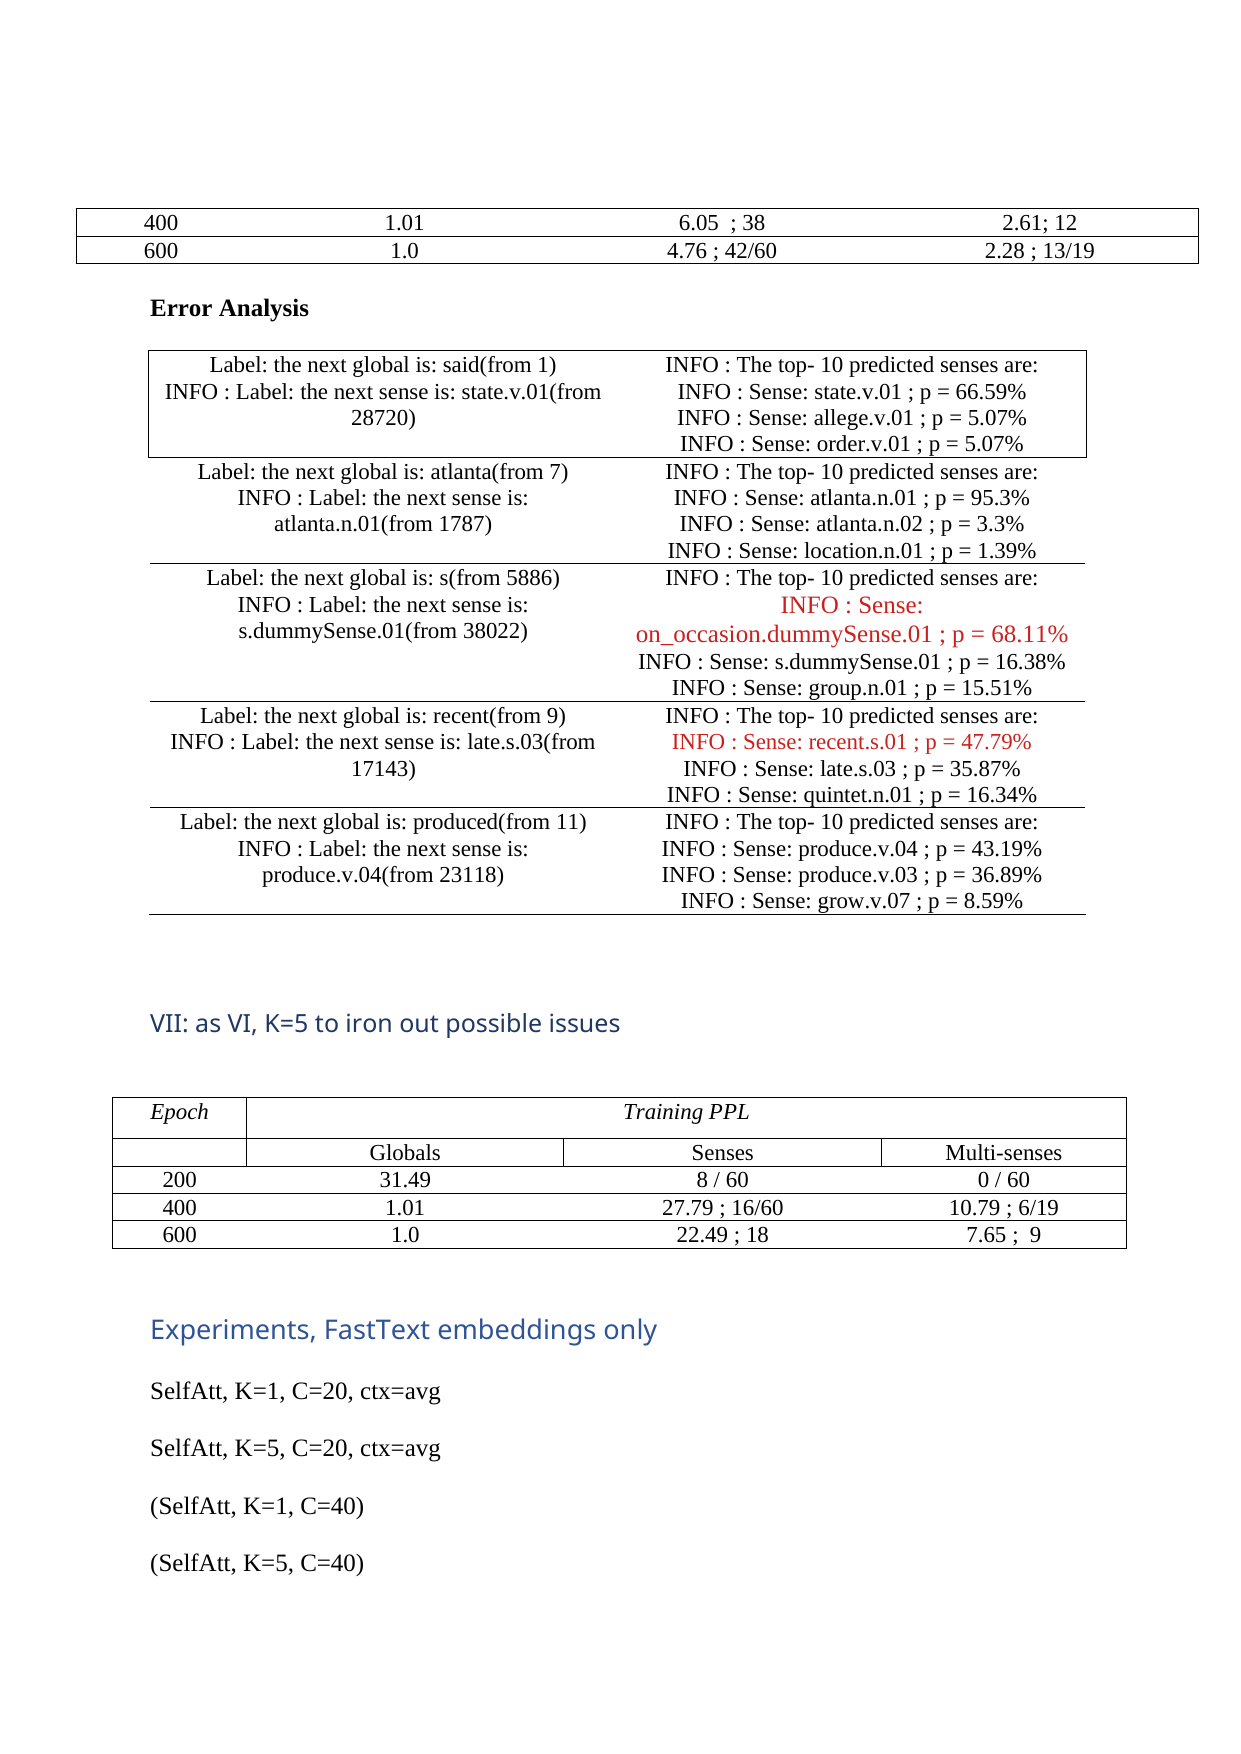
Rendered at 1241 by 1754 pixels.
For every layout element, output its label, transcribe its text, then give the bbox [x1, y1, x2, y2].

text Error Analysis [150, 293, 1090, 322]
table_cell 1.0 [246, 1221, 564, 1248]
table_cell Multi-senses [882, 1139, 1126, 1166]
table_cell 200 [113, 1167, 246, 1193]
table_cell 400 [77, 209, 246, 236]
table_cell 22.49 ; 18 [564, 1221, 881, 1248]
table_cell Label: the next global is: recent(from 9) INFO : Label: the next sense is: late.s.03(from 17143) [149, 702, 617, 807]
table_cell Label: the next global is: atlanta(from 7) INFO : Label: the next sense is: atlanta.n.01(from 1787) [149, 458, 617, 563]
table_header Training PPL [247, 1098, 1126, 1138]
text (SelfAtt, K=1, C=40) [150, 1491, 1090, 1520]
table_header INFO : The top- 10 predicted senses are: INFO : Sense: state.v.01 ; p = 66.59% INFO : Sense: allege.v.01 ; p = 5.07% INFO : Sense: order.v.01 ; p = 5.07% [618, 351, 1086, 457]
text SelfAtt, K=1, C=20, ctx=avg [150, 1376, 1090, 1405]
table_cell 400 [113, 1194, 246, 1220]
table_cell 10.79 ; 6/19 [881, 1194, 1126, 1220]
table_cell Label: the next global is: produced(from 11) INFO : Label: the next sense is: produce.v.04(from 23118) [149, 808, 617, 914]
table_cell 4.76 ; 42/60 [563, 237, 881, 263]
table_cell 2.28 ; 13/19 [881, 237, 1198, 263]
table_cell 8 / 60 [564, 1167, 881, 1193]
table_cell 600 [77, 237, 246, 263]
table_cell [113, 1139, 246, 1166]
table_cell Globals [247, 1139, 563, 1166]
table_header Label: the next global is: said(from 1) INFO : Label: the next sense is: state.v.01(from 28720) [149, 351, 617, 457]
table_header Epoch [113, 1098, 246, 1138]
table_cell 1.01 [246, 209, 563, 236]
table_cell INFO : The top- 10 predicted senses are: INFO : Sense: produce.v.04 ; p = 43.19% INFO : Sense: produce.v.03 ; p = 36.89% INFO : Sense: grow.v.07 ; p = 8.59% [618, 807, 1086, 914]
table_cell 2.61; 12 [881, 209, 1198, 236]
table_cell 27.79 ; 16/60 [564, 1194, 881, 1220]
subtitle Experiments, FastText embeddings only [150, 1310, 1090, 1347]
table_cell Senses [564, 1139, 881, 1166]
table_cell INFO : The top- 10 predicted senses are: INFO : Sense: atlanta.n.01 ; p = 95.3% INFO : Sense: atlanta.n.02 ; p = 3.3% INFO : Sense: location.n.01 ; p = 1.39% [618, 458, 1086, 563]
table_cell 1.0 [246, 237, 563, 263]
table_cell 600 [113, 1221, 246, 1248]
table_cell 31.49 [246, 1167, 564, 1193]
table_cell Label: the next global is: s(from 5886) INFO : Label: the next sense is: s.dummySense.01(from 38022) [149, 564, 617, 701]
table_cell 1.01 [246, 1194, 564, 1220]
table_cell 0 / 60 [881, 1167, 1126, 1193]
table_cell 7.65 ; 9 [881, 1221, 1126, 1248]
text SelfAtt, K=5, C=20, ctx=avg [150, 1433, 1090, 1462]
subtitle VII: as VI, K=5 to iron out possible issues [150, 1005, 1090, 1039]
table_cell 6.05 ; 38 [563, 209, 881, 236]
table_cell INFO : The top- 10 predicted senses are: INFO : Sense: recent.s.01 ; p = 47.79% INFO : Sense: late.s.03 ; p = 35.87% INFO : Sense: quintet.n.01 ; p = 16.34% [618, 701, 1086, 807]
text (SelfAtt, K=5, C=40) [150, 1548, 1090, 1577]
table_cell INFO : The top- 10 predicted senses are: INFO : Sense: on_occasion.dummySense.01 ; p = 68.11% INFO : Sense: s.dummySense.01 ; p = 16.38% INFO : Sense: group.n.01 ; p = 15.51% [618, 563, 1086, 701]
